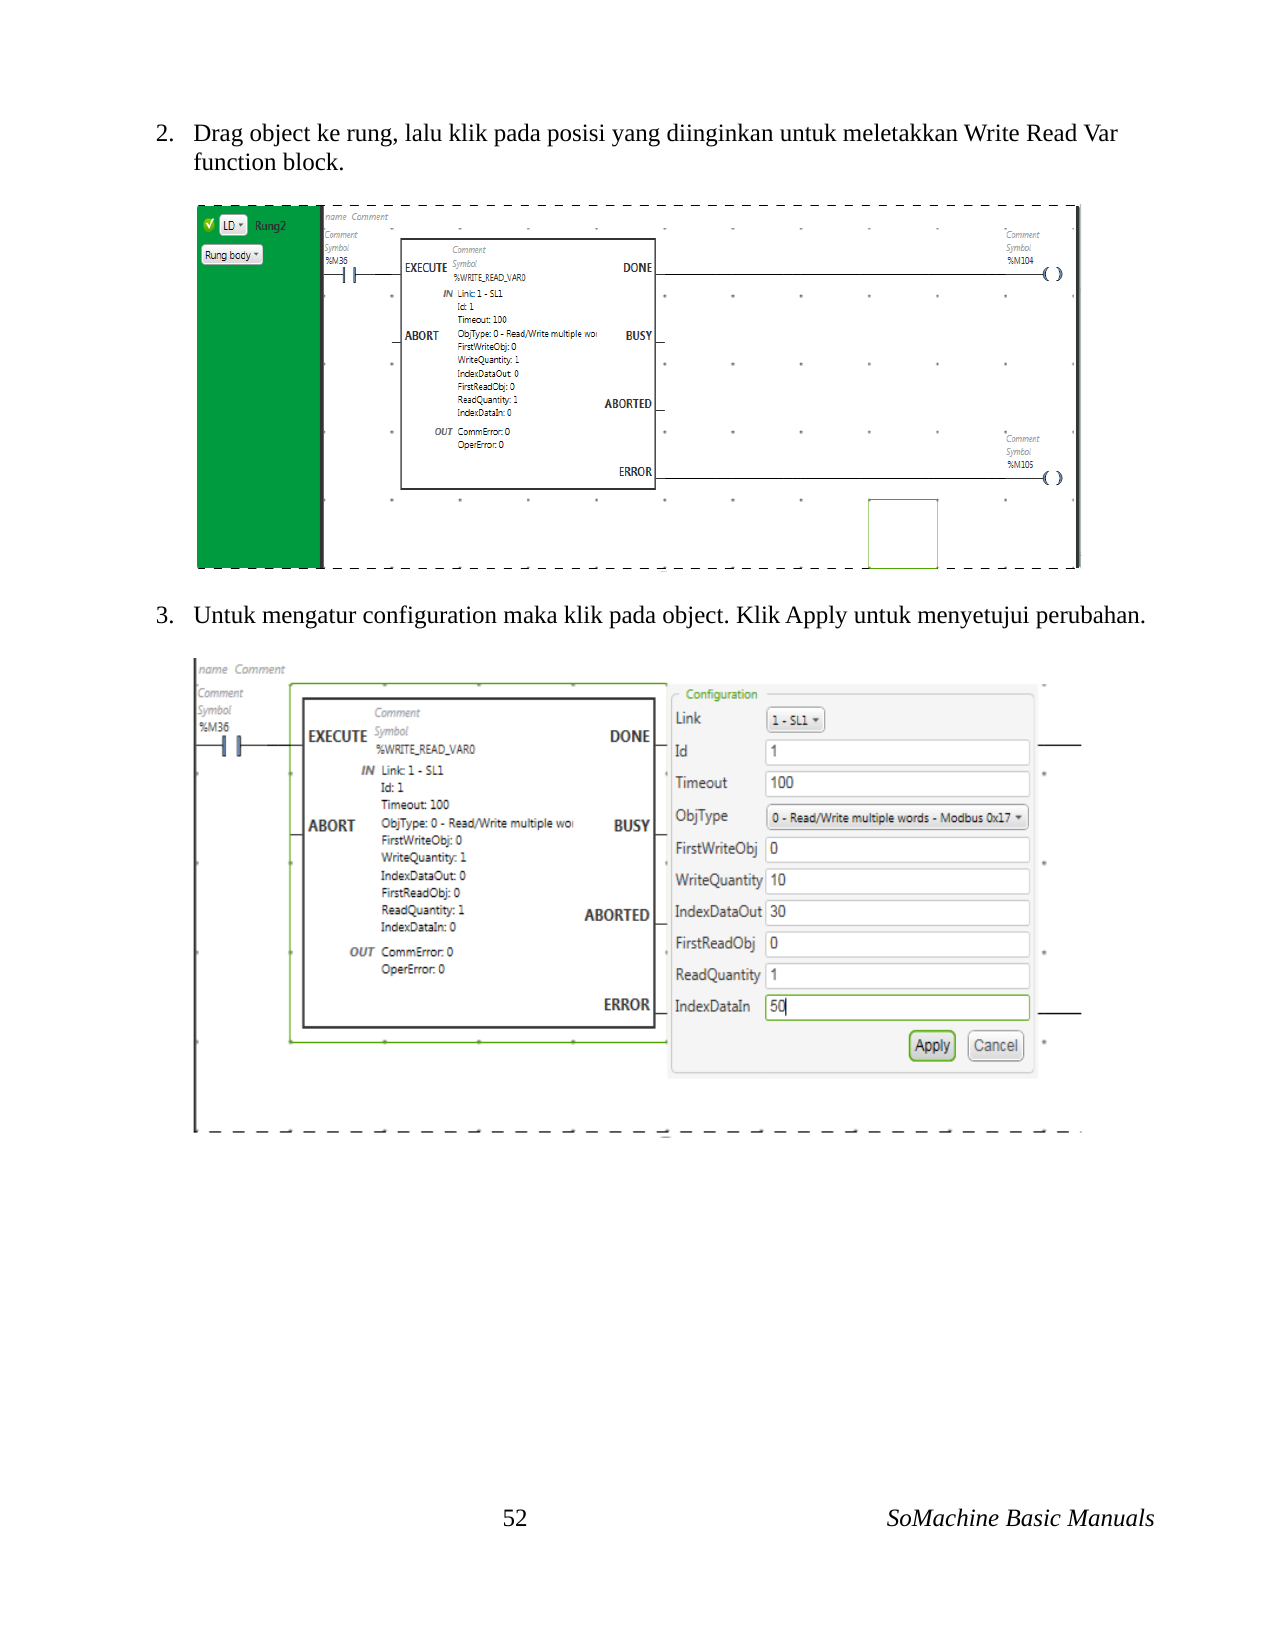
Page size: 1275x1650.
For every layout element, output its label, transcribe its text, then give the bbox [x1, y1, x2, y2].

list Drag object ke rung, lalu klik pada posisi yang diinginkan untuk meletakkan Write Read Var function block. [156, 118, 1157, 176]
picture [193, 658, 1082, 1138]
list Untuk mengatur configuration maka klik pada object. Klik Apply untuk menyetujui perubahan. [156, 601, 1157, 629]
picture [193, 204, 1082, 572]
